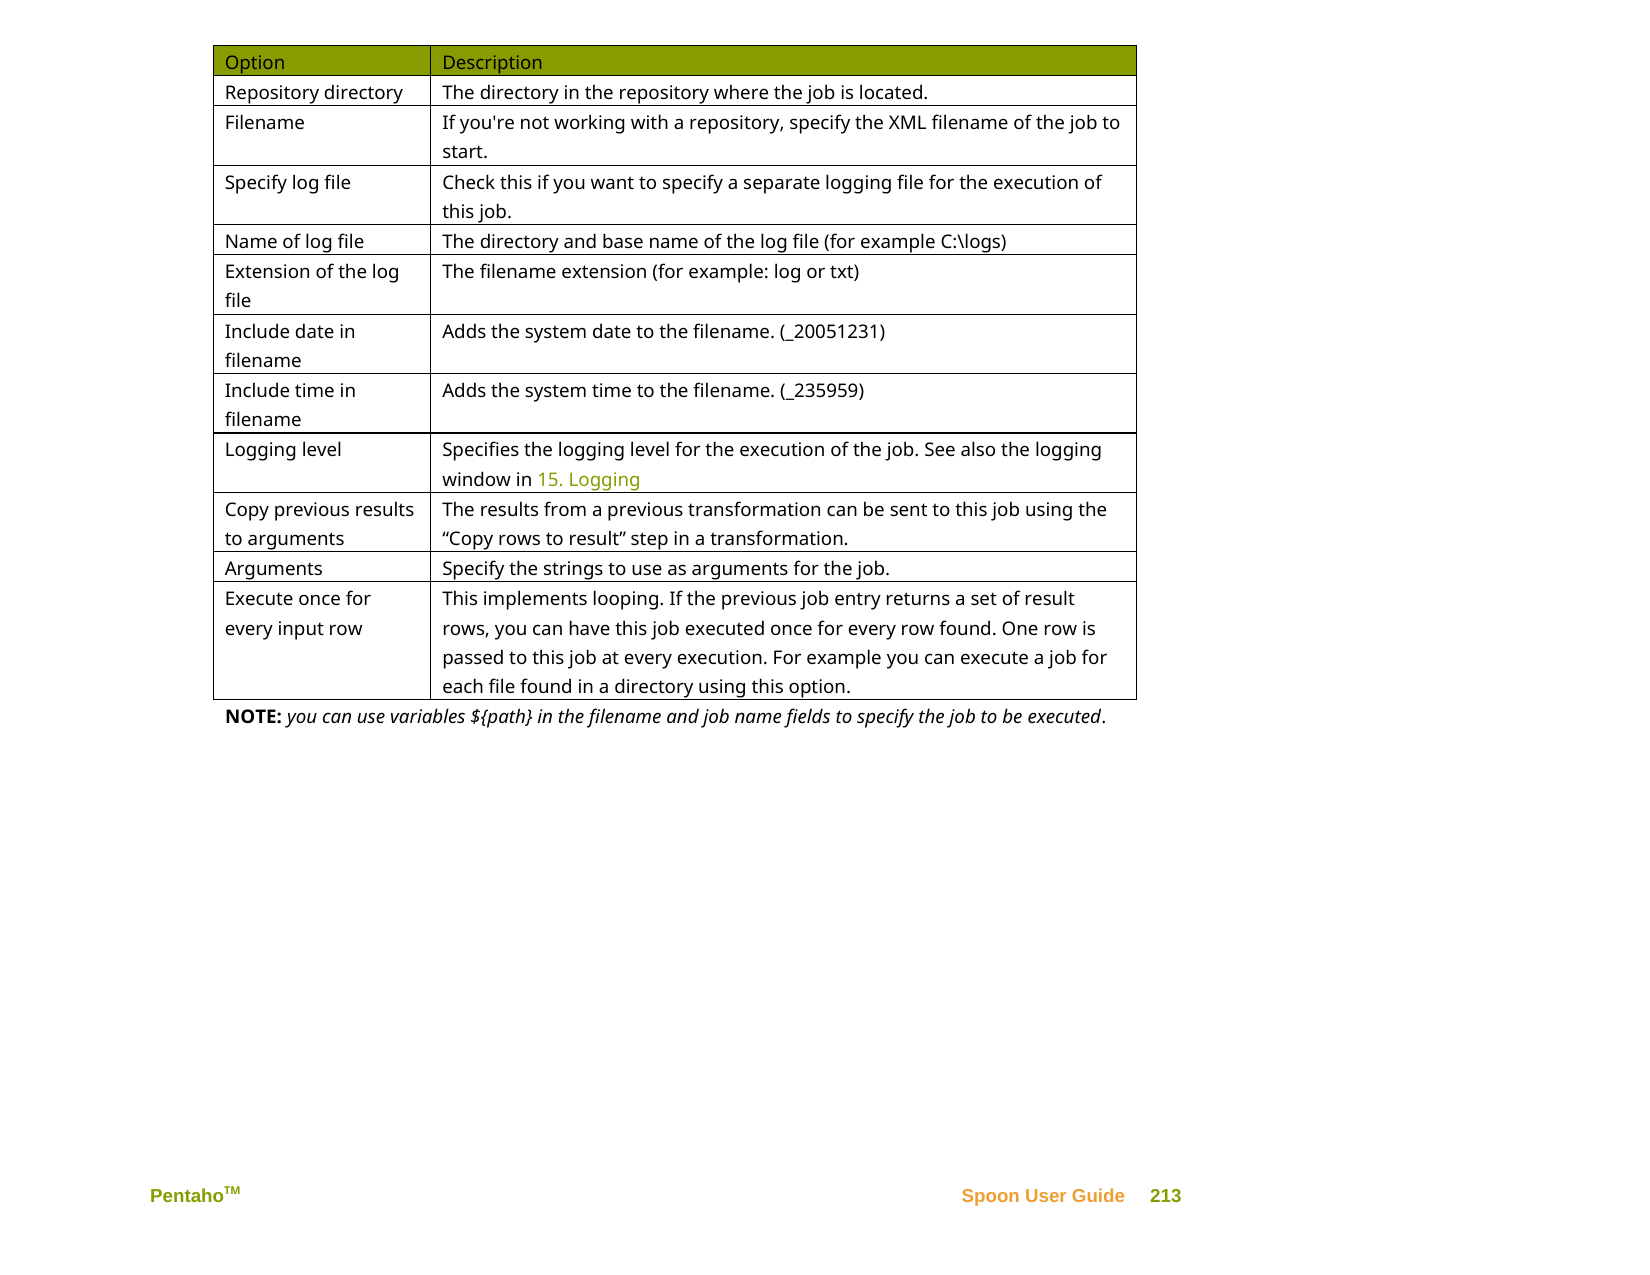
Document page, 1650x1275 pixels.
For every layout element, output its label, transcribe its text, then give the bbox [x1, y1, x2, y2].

table_cell Specifies the logging level for the execution of the job. See also the logging window in 15. Logging [431, 434, 1136, 492]
table_cell Logging level [214, 434, 430, 492]
table_cell Check this if you want to specify a separate logging file for the execution of this job. [431, 166, 1136, 224]
table_cell Adds the system date to the filename. (_20051231) [431, 315, 1136, 373]
table_cell Include time in filename [214, 374, 430, 432]
table_cell Include date in filename [214, 315, 430, 373]
table_cell Filename [214, 106, 430, 165]
table_cell Specify the strings to use as arguments for the job. [431, 552, 1136, 581]
table_header Description [431, 46, 1136, 75]
table_cell Extension of the log file [214, 255, 430, 314]
table_cell Name of log file [214, 225, 430, 254]
table_cell The directory and base name of the log file (for example C:\logs) [431, 225, 1136, 254]
table_cell This implements looping. If the previous job entry returns a set of result rows, you can have this job executed once for every row found. One row is passed to this job at every execution. For example you can execute a job for each file found in a directory using this option. [431, 582, 1136, 699]
table_cell Arguments [214, 552, 430, 581]
table_cell The results from a previous transformation can be sent to this job using the “Copy rows to result” step in a transformation. [431, 493, 1136, 551]
table_cell The filename extension (for example: log or txt) [431, 255, 1136, 314]
table_header Option [214, 46, 430, 75]
table_cell The directory in the repository where the job is located. [431, 76, 1136, 105]
table_cell Specify log file [214, 166, 430, 224]
table_cell Copy previous results to arguments [214, 493, 430, 551]
text NOTE: you can use variables ${path} in the filename and job name fields to specify the job to be executed. [225, 700, 1500, 729]
table_cell Repository directory [214, 76, 430, 105]
table_cell Adds the system time to the filename. (_235959) [431, 374, 1136, 432]
table_cell If you're not working with a repository, specify the XML filename of the job to start. [431, 106, 1136, 165]
table_cell Execute once for every input row [214, 582, 430, 699]
